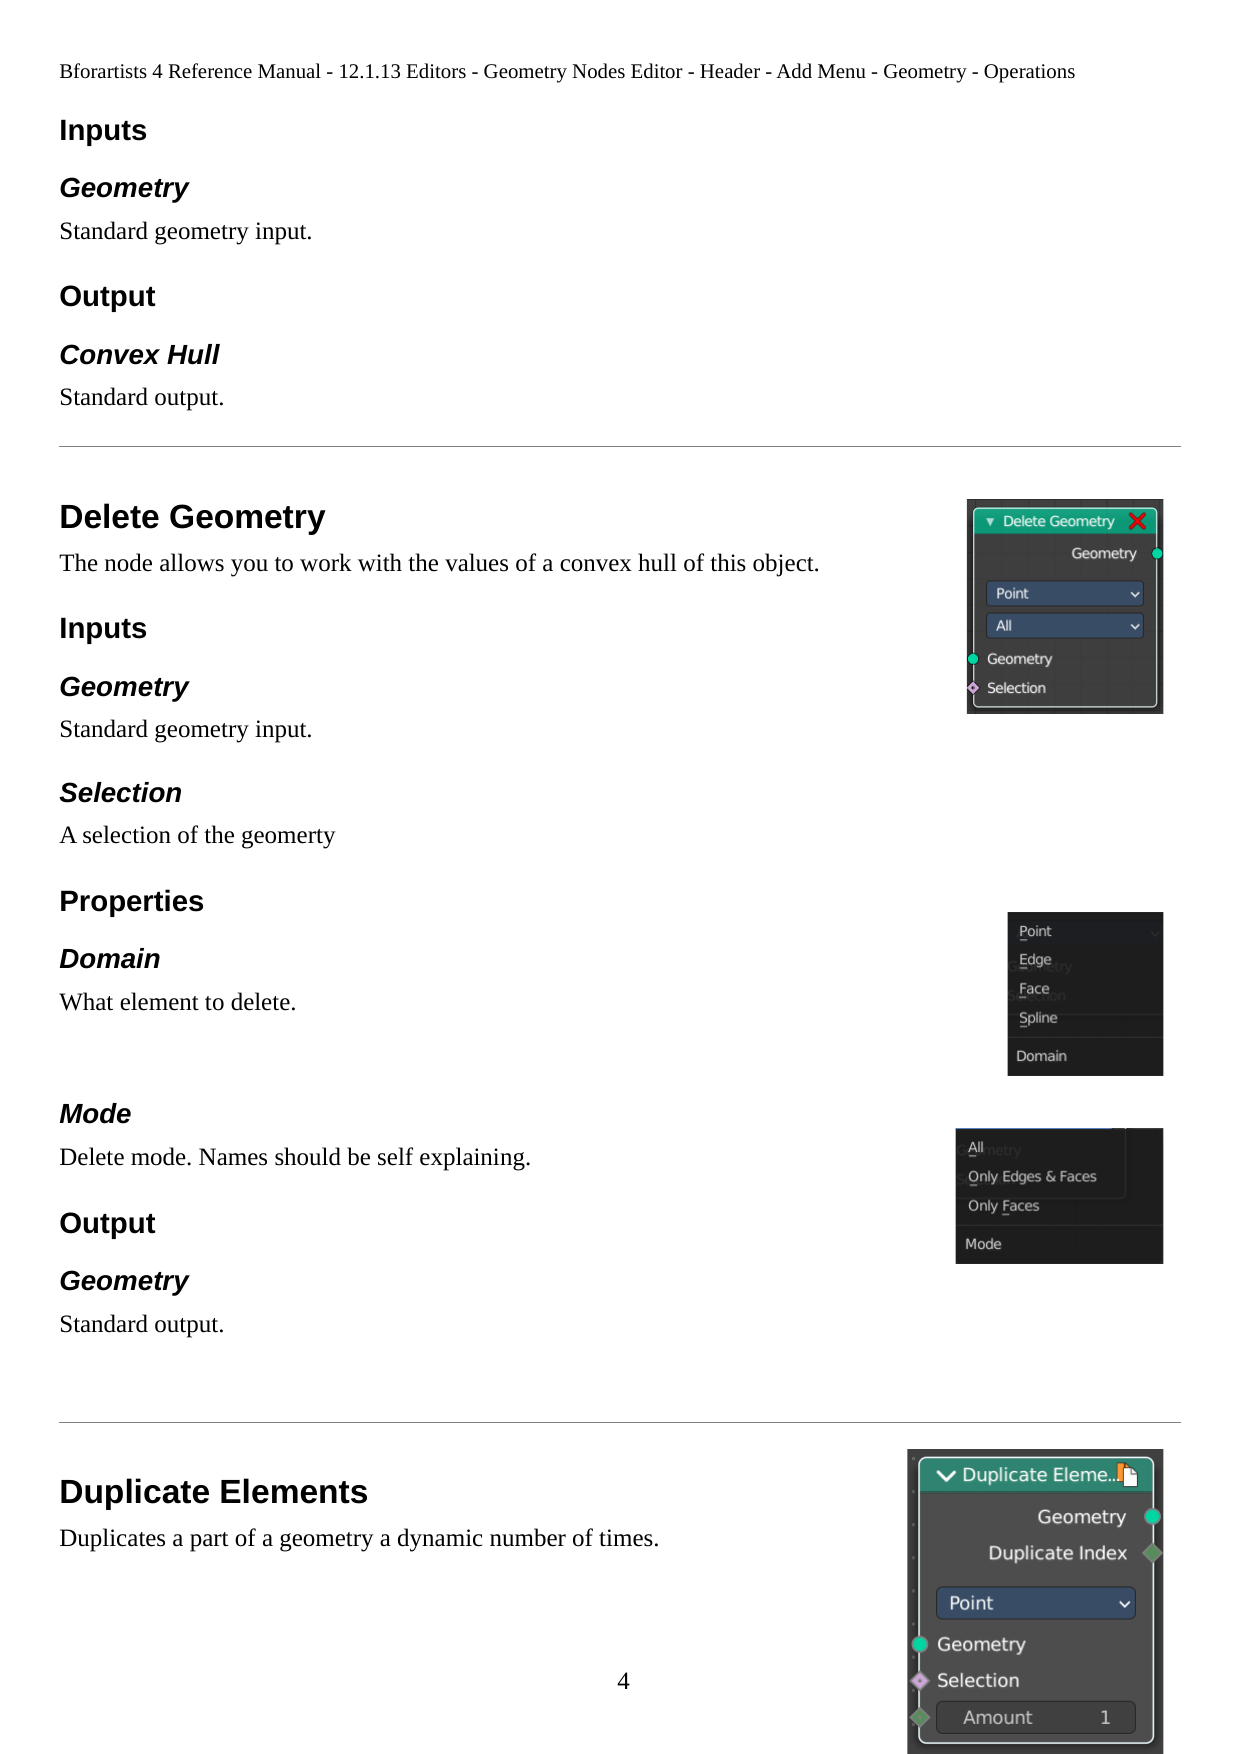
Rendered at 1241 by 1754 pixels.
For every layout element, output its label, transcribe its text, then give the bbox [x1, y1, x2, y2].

subtitle Convex Hull [59, 338, 1181, 370]
picture [1007, 912, 1164, 1076]
subtitle Geometry [59, 1264, 1181, 1296]
subtitle Inputs [59, 611, 966, 645]
subtitle [1164, 670, 1181, 702]
subtitle [1164, 1206, 1181, 1239]
subtitle [1164, 1472, 1181, 1511]
subtitle Output [59, 279, 1181, 313]
subtitle Output [59, 1206, 955, 1239]
subtitle Geometry [59, 670, 966, 702]
text Standard output. [59, 1309, 1181, 1338]
subtitle Inputs [59, 113, 1181, 146]
subtitle Delete Geometry [59, 497, 1181, 535]
text Standard geometry input. [59, 714, 1181, 743]
text Duplicates a part of a geometry a dynamic number of times. [59, 1523, 907, 1586]
subtitle Selection [59, 776, 1181, 808]
picture [907, 1449, 1164, 1754]
subtitle Mode [59, 1098, 1181, 1130]
text [1164, 987, 1181, 1016]
subtitle Domain [59, 943, 1007, 975]
text What element to delete. [59, 987, 1007, 1016]
subtitle Properties [59, 884, 1181, 918]
text Standard geometry input. [59, 216, 1181, 244]
subtitle Duplicate Elements [59, 1472, 907, 1511]
text The node allows you to work with the values of a convex hull of this object. [59, 548, 966, 576]
picture [955, 1128, 1164, 1264]
text Standard output. [59, 382, 1181, 411]
subtitle [1164, 943, 1181, 975]
text A selection of the geomerty [59, 820, 1181, 849]
picture [966, 499, 1164, 714]
text Delete mode. Names should be self explaining. [59, 1142, 955, 1171]
subtitle Geometry [59, 171, 1181, 203]
subtitle [1164, 611, 1181, 645]
